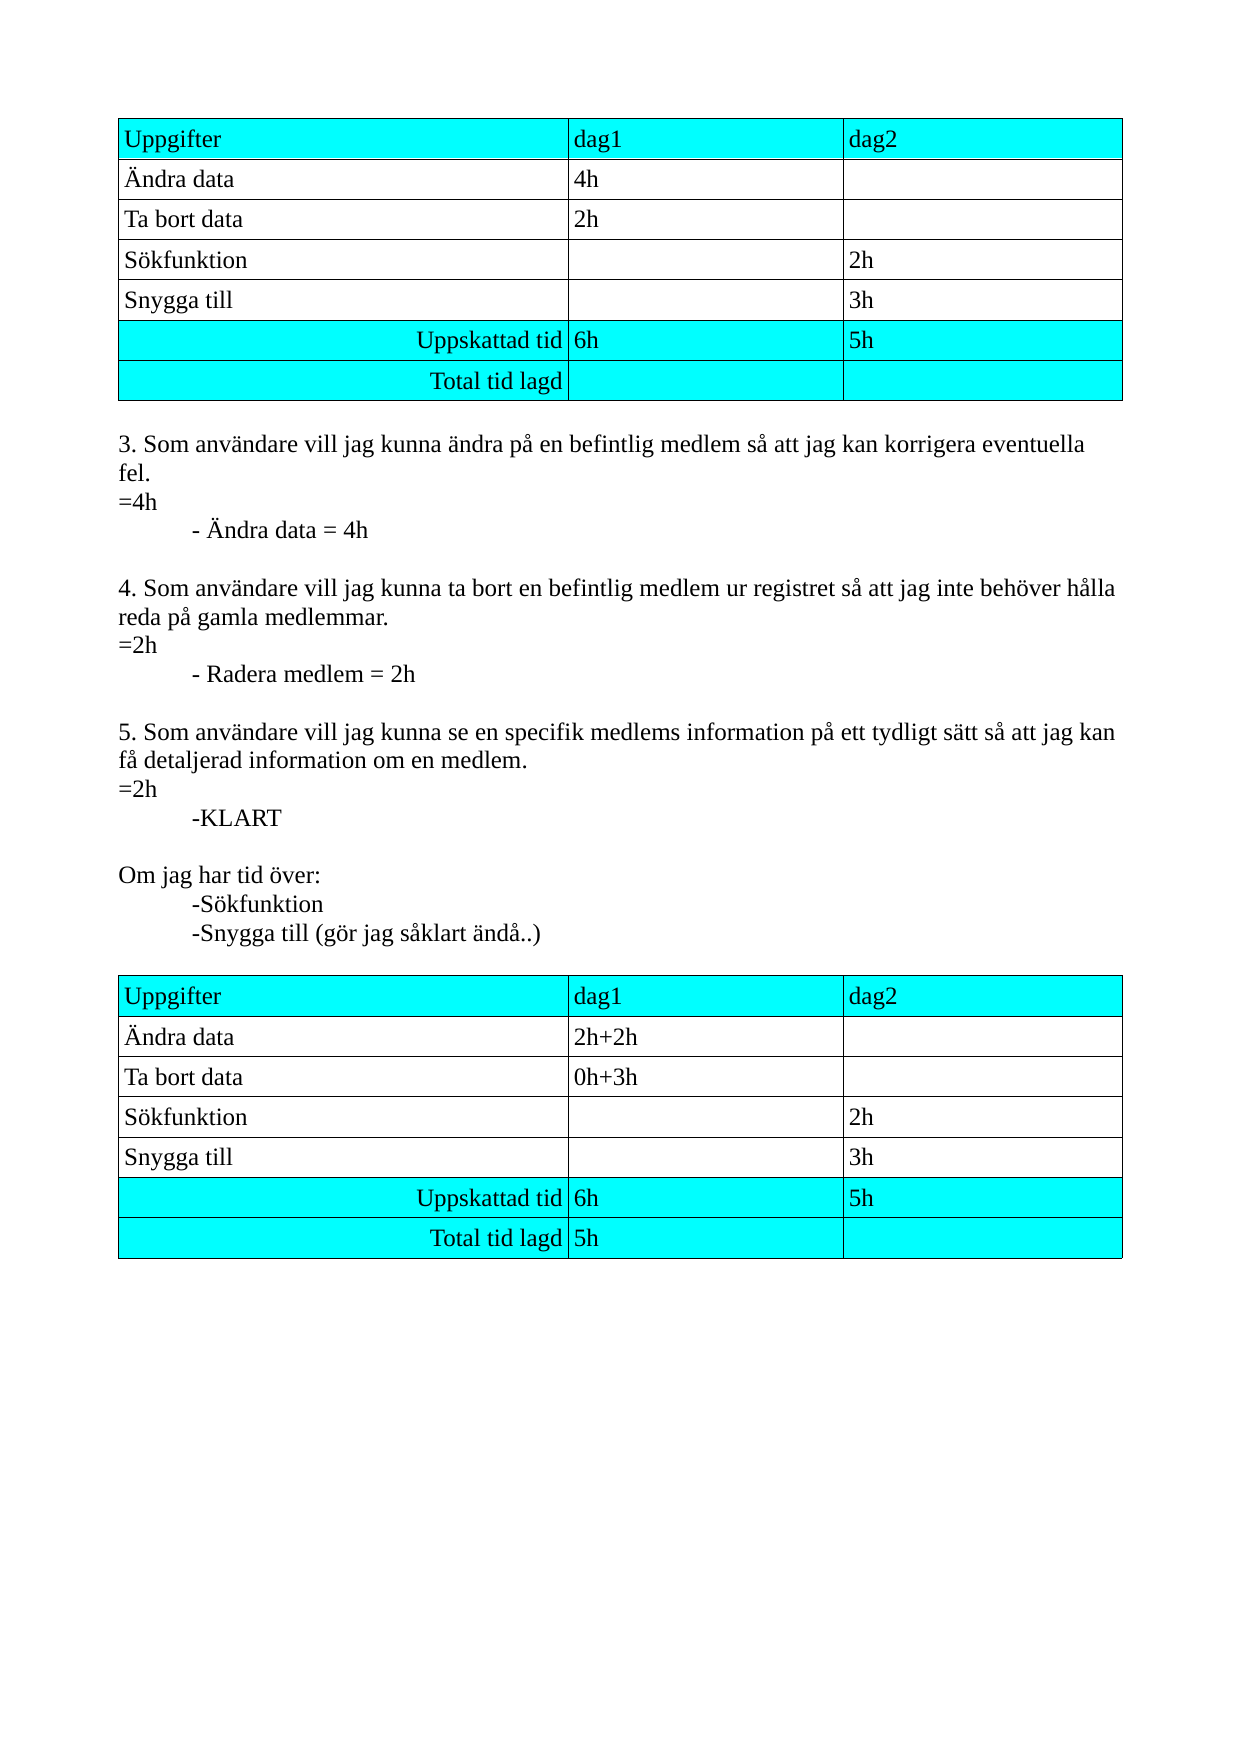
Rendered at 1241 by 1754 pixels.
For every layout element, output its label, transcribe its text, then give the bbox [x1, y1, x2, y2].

table_header dag2 [844, 119, 1122, 158]
text -KLART [118, 803, 1122, 832]
table_header Uppgifter [119, 119, 568, 158]
table_cell [844, 1017, 1122, 1056]
table_cell [844, 1218, 1122, 1258]
table_cell Total tid lagd [119, 361, 568, 400]
text 3. Som användare vill jag kunna ändra på en befintlig medlem så att jag kan korrigera eventuella fel. [118, 429, 1122, 487]
table_cell Snygga till [119, 1138, 568, 1177]
text =2h [118, 774, 1122, 803]
text - Radera medlem = 2h [118, 659, 1122, 688]
table_cell [569, 280, 843, 320]
text 5. Som användare vill jag kunna se en specifik medlems information på ett tydligt sätt så att jag kan få detaljerad information om en medlem. [118, 717, 1122, 774]
text -Snygga till (gör jag såklart ändå..) [118, 918, 1122, 947]
table_cell 3h [844, 280, 1122, 320]
text Om jag har tid över: [118, 832, 1122, 889]
table_cell 5h [844, 1178, 1122, 1217]
table_cell 0h+3h [569, 1057, 843, 1096]
table_cell [569, 361, 843, 400]
table_cell 2h [844, 240, 1122, 279]
table_cell 2h [844, 1097, 1122, 1137]
table_cell [569, 1097, 843, 1137]
table_cell 5h [569, 1218, 843, 1258]
table_cell Uppskattad tid [119, 1178, 568, 1217]
table_cell 4h [569, 160, 843, 199]
text =4h [118, 487, 1122, 515]
table_cell Sökfunktion [119, 1097, 568, 1137]
table_cell [844, 160, 1122, 199]
table_cell Total tid lagd [119, 1218, 568, 1258]
text - Ändra data = 4h [118, 515, 1122, 544]
table_header Uppgifter [119, 976, 568, 1016]
table_header dag2 [844, 976, 1122, 1016]
table_cell 2h [569, 200, 843, 239]
text =2h [118, 630, 1122, 659]
table_cell Snygga till [119, 280, 568, 320]
text 4. Som användare vill jag kunna ta bort en befintlig medlem ur registret så att jag inte behöver hålla reda på gamla medlemmar. [118, 573, 1122, 630]
table_cell [844, 1057, 1122, 1096]
table_cell [569, 240, 843, 279]
table_cell [844, 361, 1122, 400]
text -Sökfunktion [118, 889, 1122, 918]
table_cell Ändra data [119, 160, 568, 199]
table_cell Ta bort data [119, 1057, 568, 1096]
table_cell 6h [569, 1178, 843, 1217]
table_cell Sökfunktion [119, 240, 568, 279]
table_cell 5h [844, 321, 1122, 360]
table_cell Ändra data [119, 1017, 568, 1056]
table_header dag1 [569, 976, 843, 1016]
table_cell [569, 1138, 843, 1177]
table_cell 3h [844, 1138, 1122, 1177]
table_cell [844, 200, 1122, 239]
table_header dag1 [569, 119, 843, 158]
table_cell 2h+2h [569, 1017, 843, 1056]
table_cell Uppskattad tid [119, 321, 568, 360]
table_cell Ta bort data [119, 200, 568, 239]
table_cell 6h [569, 321, 843, 360]
